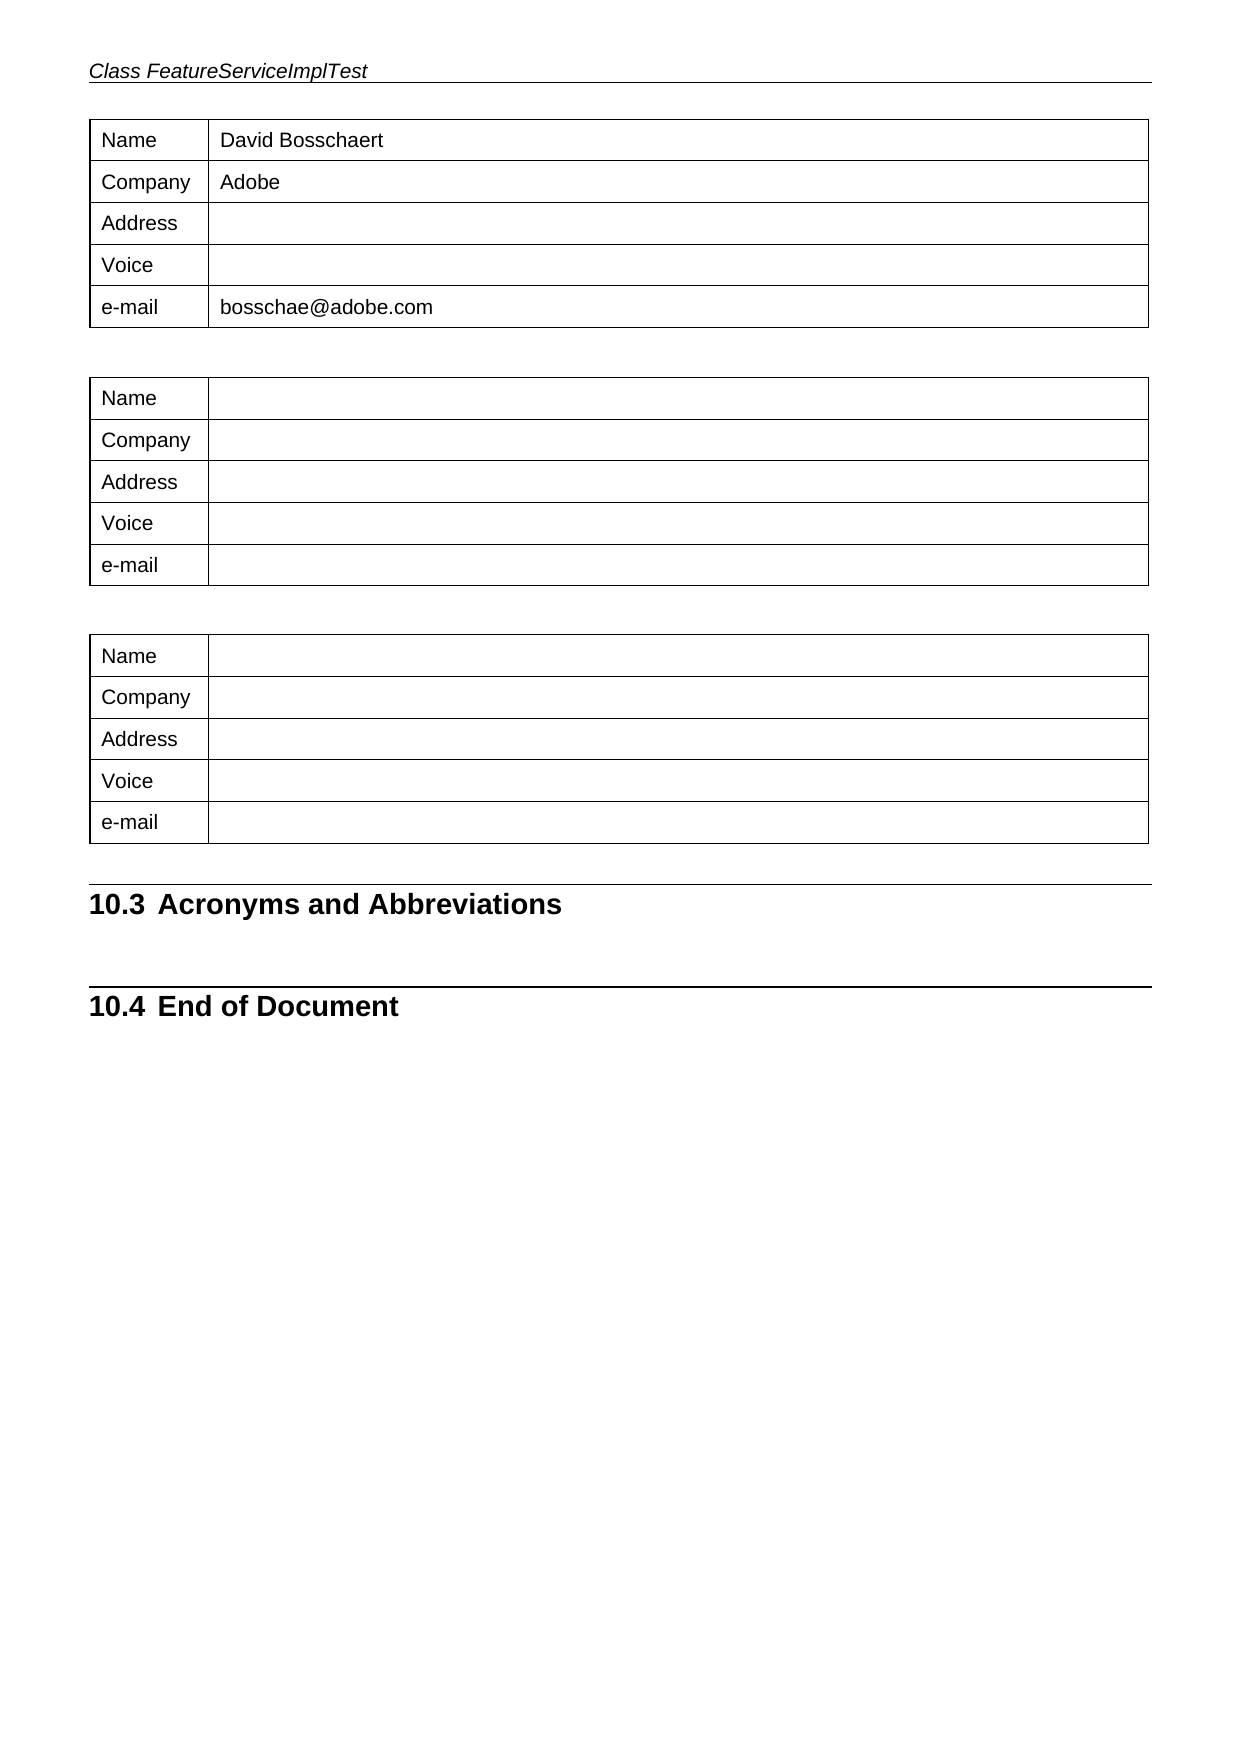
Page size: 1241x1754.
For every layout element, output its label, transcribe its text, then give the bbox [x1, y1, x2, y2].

table_cell Address [91, 719, 208, 759]
table_cell [209, 245, 1148, 285]
table_cell Address [91, 203, 208, 243]
table_header David Bosschaert [209, 120, 1148, 160]
table_cell Voice [91, 503, 208, 543]
table_cell Voice [91, 245, 208, 285]
table_cell [209, 802, 1148, 842]
table_cell [209, 719, 1148, 759]
table_header Name [91, 120, 208, 160]
table_cell e-mail [91, 545, 208, 585]
table_cell [209, 420, 1148, 460]
table_cell Voice [91, 760, 208, 801]
table_cell e-mail [91, 286, 208, 327]
table_cell [209, 760, 1148, 801]
table_header [209, 635, 1148, 676]
table_cell [209, 461, 1148, 502]
subtitle Acronyms and Abbreviations [88, 885, 1152, 921]
table_header Name [91, 635, 208, 676]
table_cell Adobe [209, 161, 1148, 202]
table_cell [209, 203, 1148, 243]
table_cell Company [91, 677, 208, 717]
table_cell bosschae@adobe.com [209, 286, 1148, 327]
table_cell Company [91, 161, 208, 202]
table_cell [209, 545, 1148, 585]
table_header [209, 378, 1148, 418]
table_cell [209, 677, 1148, 717]
table_cell Address [91, 461, 208, 502]
table_cell Company [91, 420, 208, 460]
table_header Name [91, 378, 208, 418]
subtitle End of Document [88, 987, 1152, 1023]
table_cell e-mail [91, 802, 208, 842]
table_cell [209, 503, 1148, 543]
